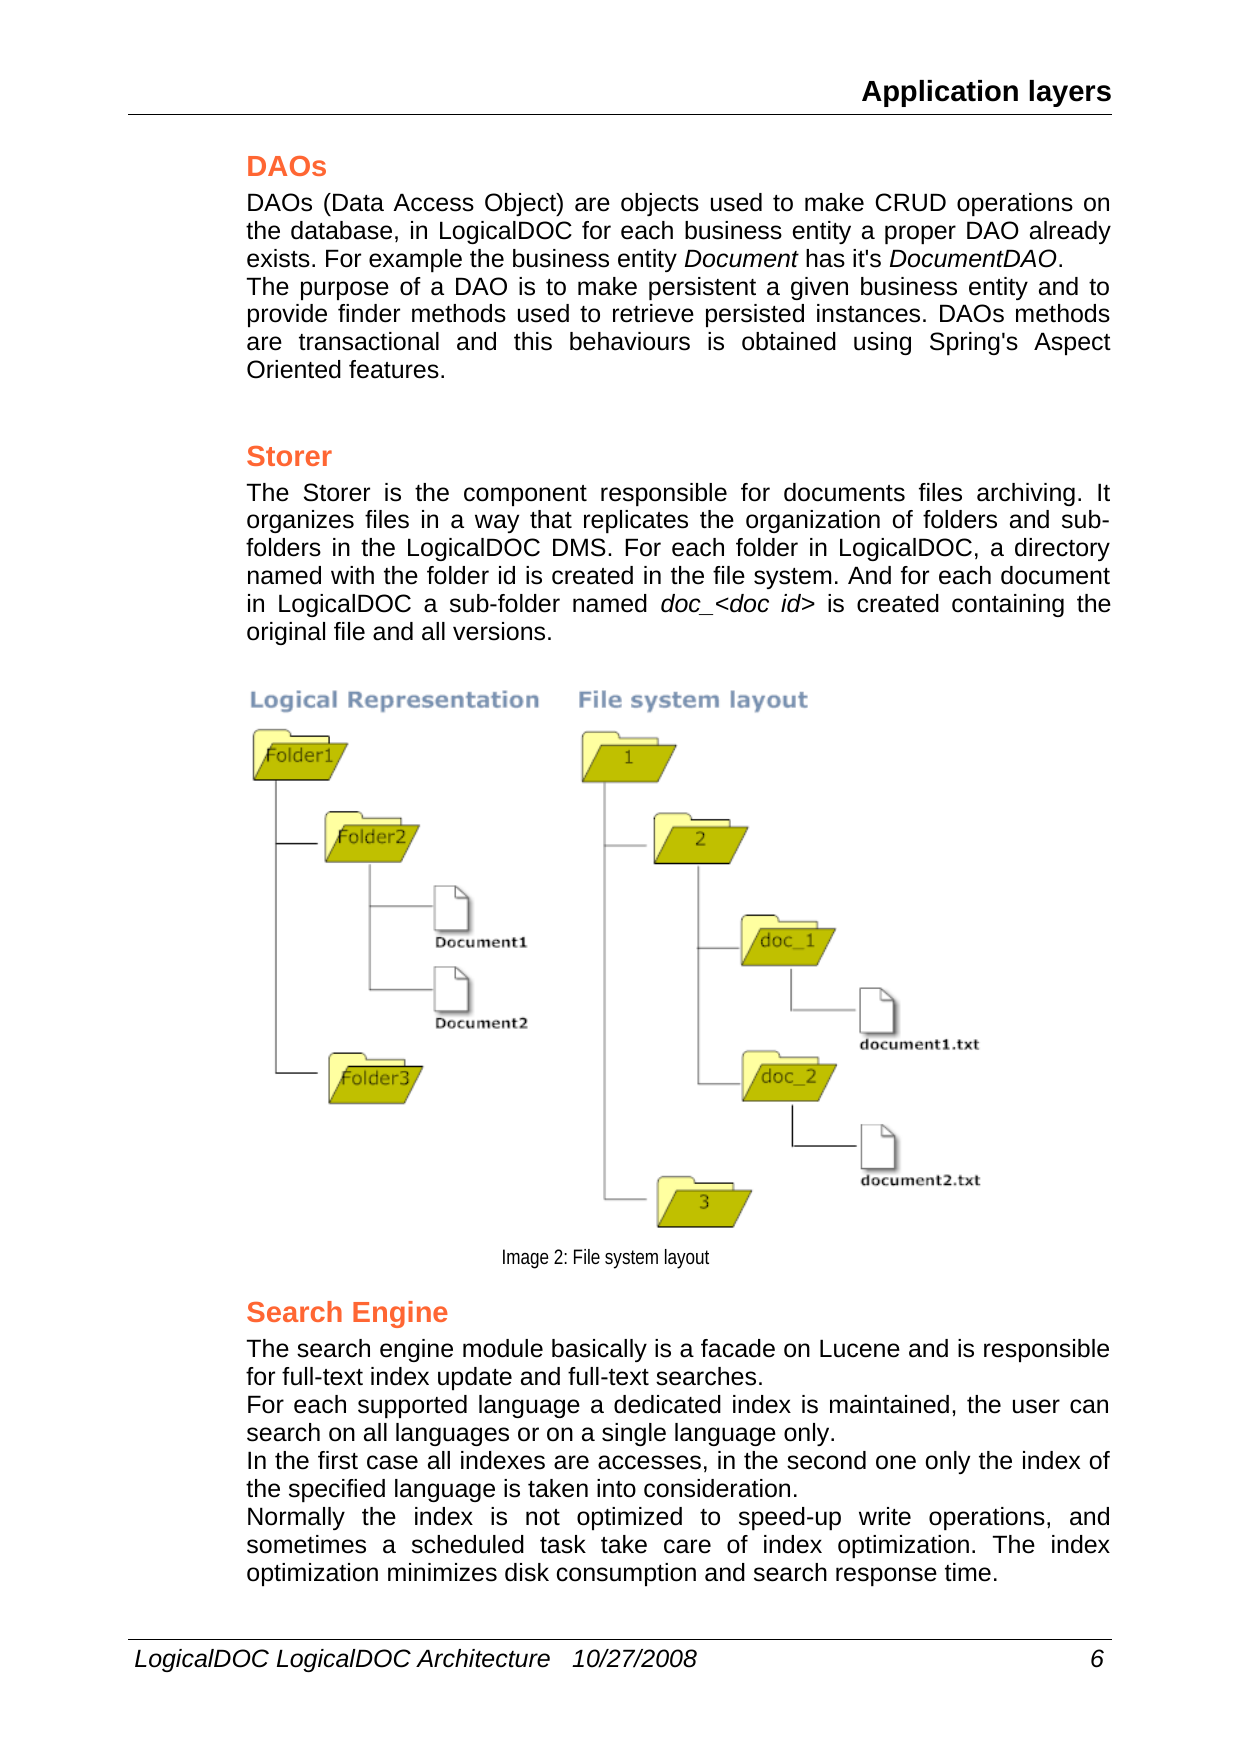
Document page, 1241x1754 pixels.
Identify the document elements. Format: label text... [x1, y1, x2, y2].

subtitle DAOs [246, 150, 1112, 183]
text The Storer is the component responsible for documents files archiving. It organizes files in a way that replicates the organization of folders and sub-folders in the LogicalDOC DMS. For each folder in LogicalDOC, a directory named with the folder id is created in the file system. And for each document in LogicalDOC a sub-folder named doc_<doc id> is created containing the original file and all versions. [246, 478, 1112, 646]
text For each supported language a dedicated index is maintained, the user can search on all languages or on a single language only. [246, 1391, 1112, 1447]
text The purpose of a DAO is to make persistent a given business entity and to provide finder methods used to retrieve persisted instances. DAOs methods are transactional and this behaviours is obtained using Spring's Aspect Oriented features. [246, 272, 1112, 384]
subtitle Search Engine [246, 1296, 1112, 1329]
text The search engine module basically is a facade on Lucene and is responsible for full-text index update and full-text searches. [246, 1335, 1112, 1391]
text Normally the index is not optimized to speed-up write operations, and sometimes a scheduled task take care of index optimization. The index optimization minimizes disk consumption and search response time. [246, 1502, 1112, 1586]
text DAOs (Data Access Object) are objects used to make CRUD operations on the database, in LogicalDOC for each business entity a proper DAO already exists. For example the business entity Document has it's DocumentDAO. [246, 188, 1112, 272]
subtitle Storer [246, 440, 1112, 472]
picture [242, 680, 999, 1245]
text Image 2: File system layout [242, 1245, 969, 1268]
text In the first case all indexes are accesses, in the second one only the index of the specified language is taken into consideration. [246, 1447, 1112, 1502]
